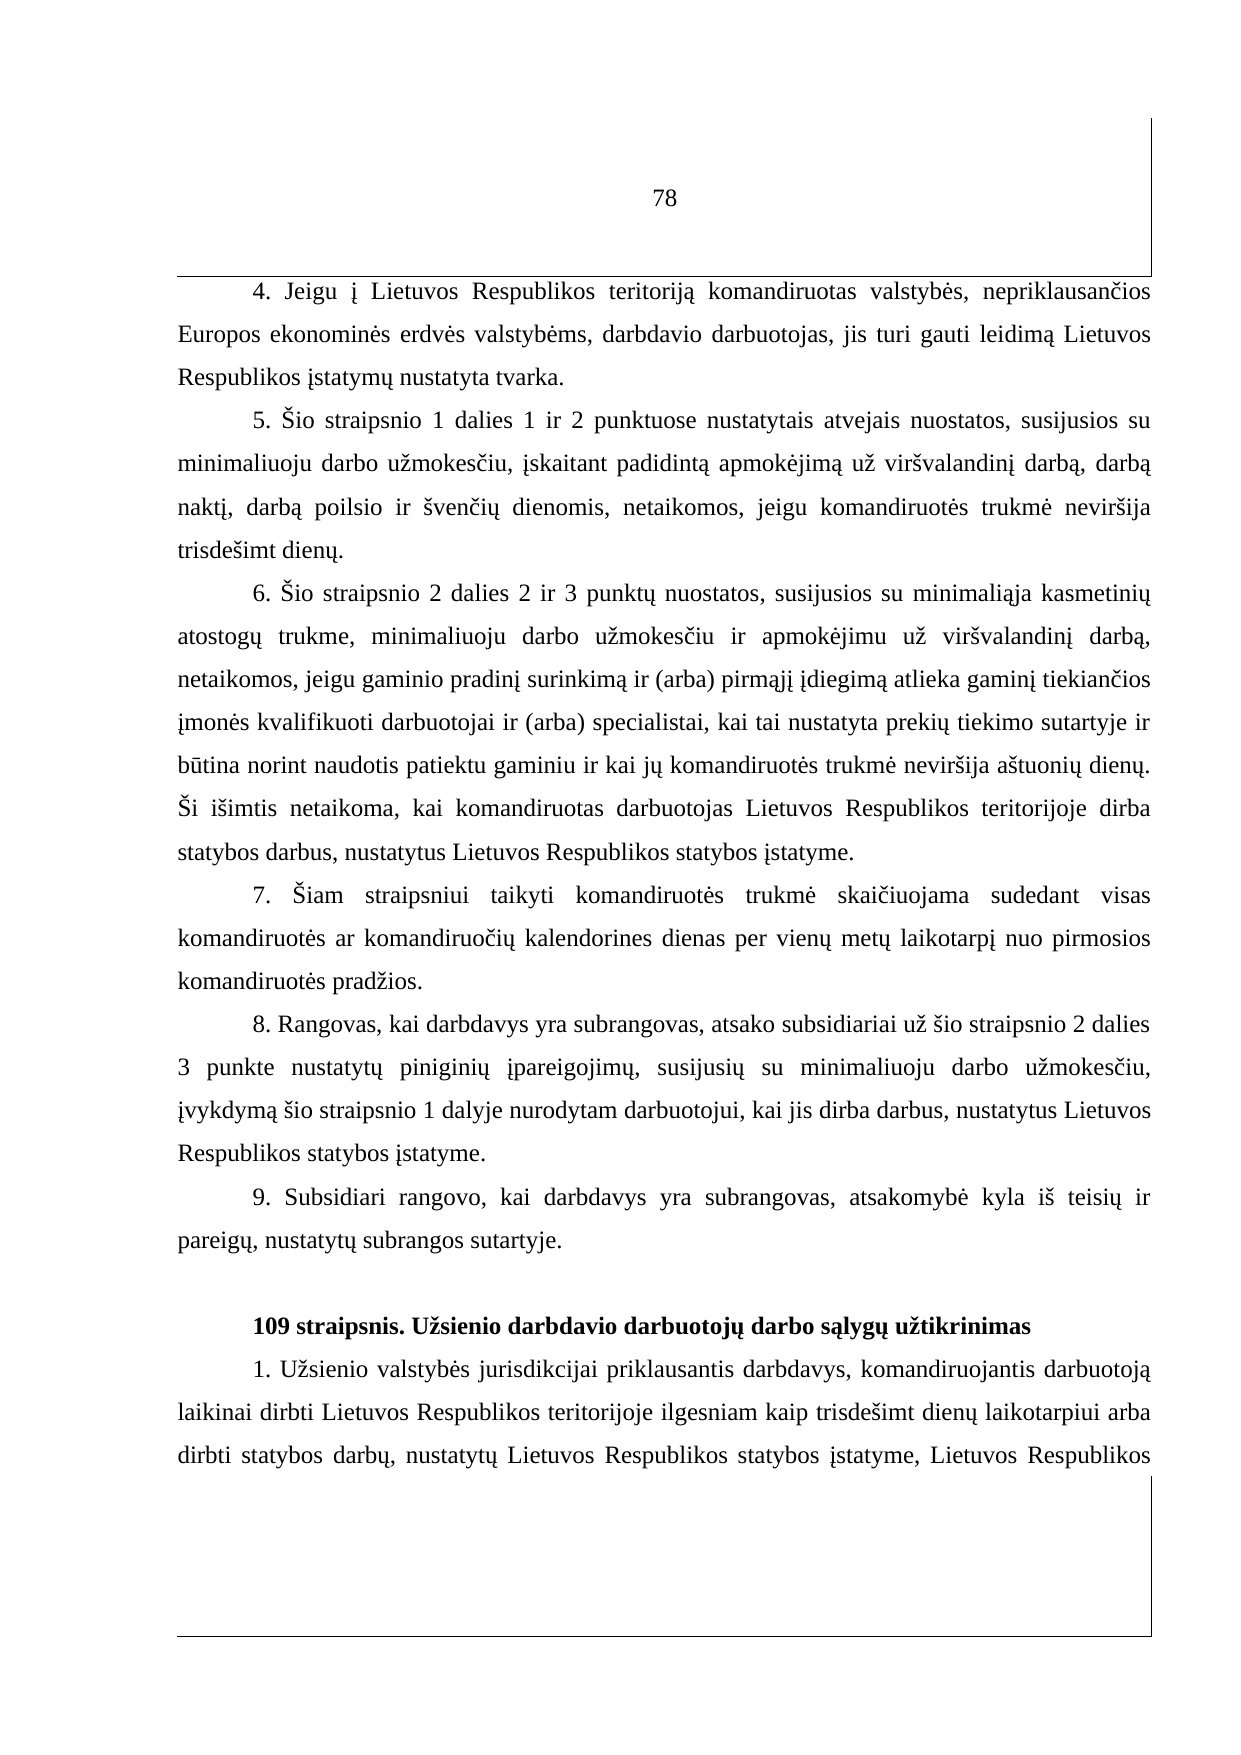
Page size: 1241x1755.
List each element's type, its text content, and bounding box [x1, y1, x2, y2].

text 4. Jeigu į Lietuvos Respublikos teritoriją komandiruotas valstybės, nepriklausančios Europos ekonominės erdvės valstybėms, darbdavio darbuotojas, jis turi gauti leidimą Lietuvos Respublikos įstatymų nustatyta tvarka. [177, 276, 1152, 391]
text 1. Užsienio valstybės jurisdikcijai priklausantis darbdavys, komandiruojantis darbuotoją laikinai dirbti Lietuvos Respublikos teritorijoje ilgesniam kaip trisdešimt dienų laikotarpiui arba dirbti statybos darbų, nustatytų Lietuvos Respublikos statybos įstatyme, Lietuvos Respublikos [177, 1354, 1152, 1469]
text 5. Šio straipsnio 1 dalies 1 ir 2 punktuose nustatytais atvejais nuostatos, susijusios su minimaliuoju darbo užmokesčiu, įskaitant padidintą apmokėjimą už viršvalandinį darbą, darbą naktį, darbą poilsio ir švenčių dienomis, netaikomos, jeigu komandiruotės trukmė neviršija trisdešimt dienų. [177, 405, 1152, 563]
text 7. Šiam straipsniui taikyti komandiruotės trukmė skaičiuojama sudedant visas komandiruotės ar komandiruočių kalendorines dienas per vienų metų laikotarpį nuo pirmosios komandiruotės pradžios. [177, 880, 1152, 995]
text 6. Šio straipsnio 2 dalies 2 ir 3 punktų nuostatos, susijusios su minimaliąja kasmetinių atostogų trukme, minimaliuoju darbo užmokesčiu ir apmokėjimu už viršvalandinį darbą, netaikomos, jeigu gaminio pradinį surinkimą ir (arba) pirmąjį įdiegimą atlieka gaminį tiekiančios įmonės kvalifikuoti darbuotojai ir (arba) specialistai, kai tai nustatyta prekių tiekimo sutartyje ir būtina norint naudotis patiektu gaminiu ir kai jų komandiruotės trukmė neviršija aštuonių dienų. Ši išimtis netaikoma, kai komandiruotas darbuotojas Lietuvos Respublikos teritorijoje dirba statybos darbus, nustatytus Lietuvos Respublikos statybos įstatyme. [177, 578, 1152, 865]
subtitle 109 straipsnis. Užsienio darbdavio darbuotojų darbo sąlygų užtikrinimas [177, 1311, 1152, 1340]
text 9. Subsidiari rangovo, kai darbdavys yra subrangovas, atsakomybė kyla iš teisių ir pareigų, nustatytų subrangos sutartyje. [177, 1182, 1152, 1253]
text 8. Rangovas, kai darbdavys yra subrangovas, atsako subsidiariai už šio straipsnio 2 dalies 3 punkte nustatytų piniginių įpareigojimų, susijusių su minimaliuoju darbo užmokesčiu, įvykdymą šio straipsnio 1 dalyje nurodytam darbuotojui, kai jis dirba darbus, nustatytus Lietuvos Respublikos statybos įstatyme. [177, 1009, 1152, 1167]
